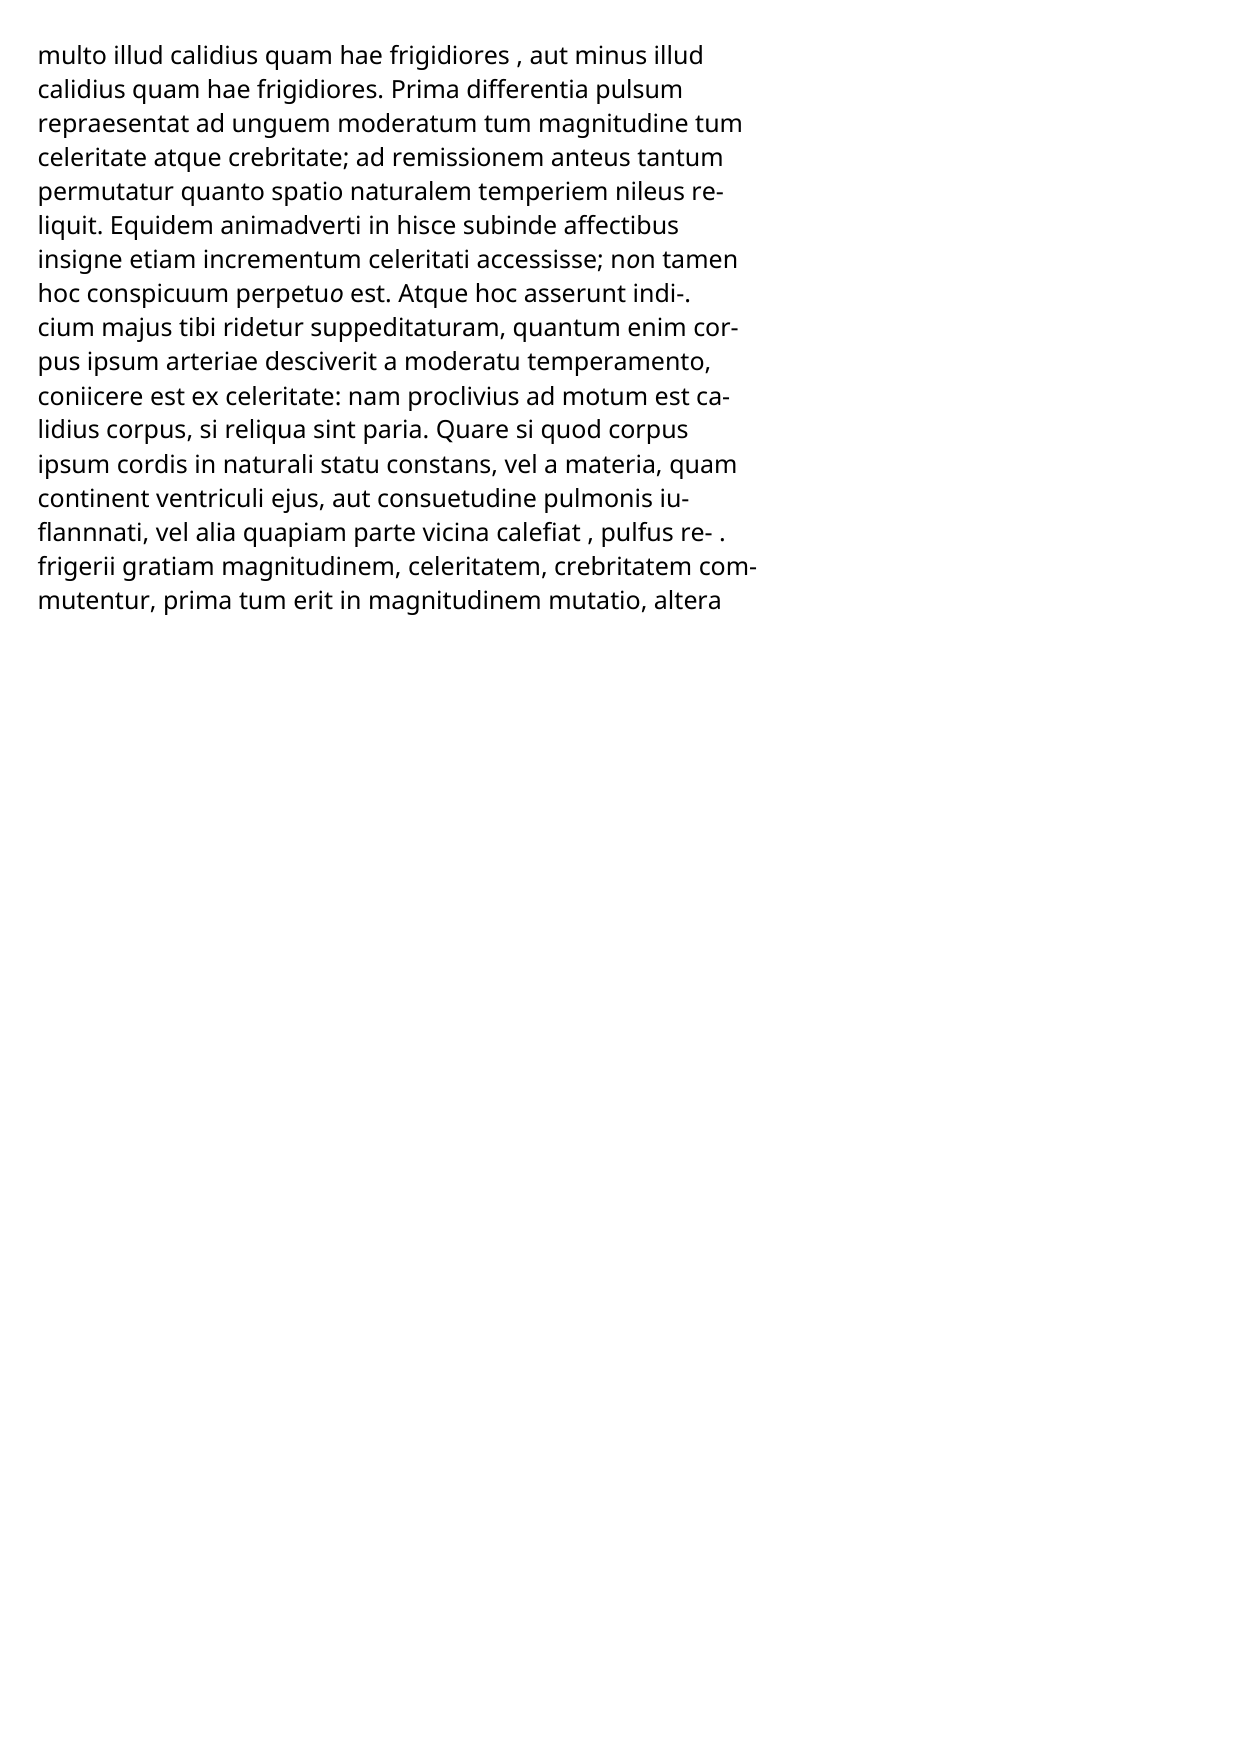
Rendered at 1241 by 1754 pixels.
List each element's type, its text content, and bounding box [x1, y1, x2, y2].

text multo illud calidius quam hae frigidiores , aut minus illud calidius quam hae frigidiores. Prima differentia pulsum repraesentat ad unguem moderatum tum magnitudine tum celeritate atque crebritate; ad remissionem anteus tantum permutatur quanto spatio naturalem temperiem nileus re- liquit. Equidem animadverti in hisce subinde affectibus insigne etiam incrementum celeritati accessisse; non tamen hoc conspicuum perpetuo est. Atque hoc asserunt indi-. cium majus tibi ridetur suppeditaturam, quantum enim cor- pus ipsum arteriae desciverit a moderatu temperamento, coniicere est ex celeritate: nam proclivius ad motum est ca- lidius corpus, si reliqua sint paria. Quare si quod corpus ipsum cordis in naturali statu constans, vel a materia, quam continent ventriculi ejus, aut consuetudine pulmonis iu- flannnati, vel alia quapiam parte vicina calefiat , pulfus re- . frigerii gratiam magnitudinem, celeritatem, crebritatem com- mutentur, prima tum erit in magnitudinem mutatio, altera [37, 37, 1203, 617]
